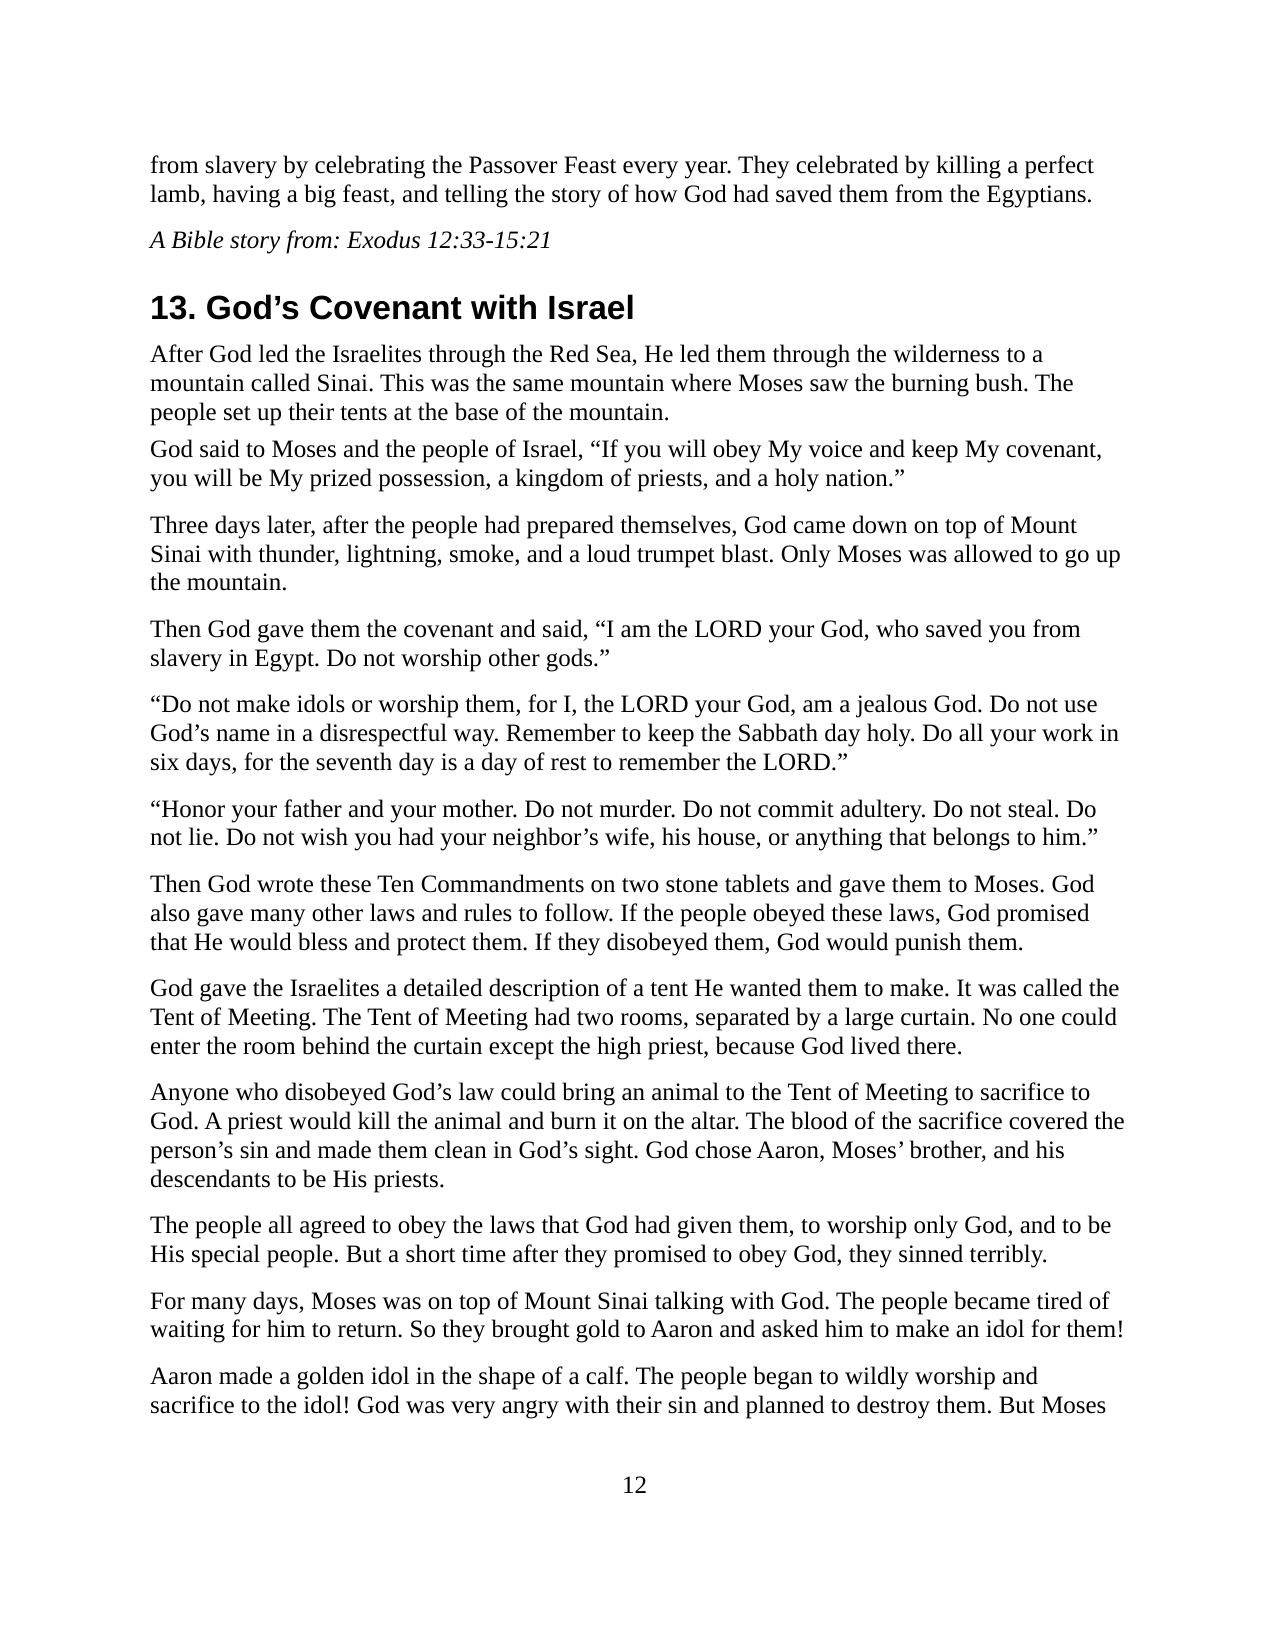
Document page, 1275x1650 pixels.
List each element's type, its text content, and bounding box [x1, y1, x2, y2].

text from slavery by celebrating the Passover Feast every year. They celebrated by killing a perfect lamb, having a big feast, and telling the story of how God had saved them from the Egyptians. [150, 150, 1125, 207]
text For many days, Moses was on top of Mount Sinai talking with God. The people became tired of waiting for him to return. So they brought gold to Aaron and asked him to make an idol for them! [150, 1286, 1125, 1343]
subtitle 13. God’s Covenant with Israel [150, 288, 1125, 327]
text After God led the Israelites through the Red Sea, He led them through the wilderness to a mountain called Sinai. This was the same mountain where Moses saw the burning bush. The people set up their tents at the base of the mountain. [150, 339, 1125, 426]
text God gave the Israelites a detailed description of a tent He wanted them to make. It was called the Tent of Meeting. The Tent of Meeting had two rooms, separated by a large curtain. No one could enter the room behind the curtain except the high priest, because God lived there. [150, 973, 1125, 1059]
text “Honor your father and your mother. Do not murder. Do not commit adultery. Do not steal. Do not lie. Do not wish you had your neighbor’s wife, his house, or anything that belongs to him.” [150, 794, 1125, 851]
text “Do not make idols or worship them, for I, the LORD your God, am a jealous God. Do not use God’s name in a disrespectful way. Remember to keep the Sabbath day holy. Do all your work in six days, for the seventh day is a day of rest to remember the LORD.” [150, 689, 1125, 776]
text Aaron made a golden idol in the shape of a calf. The people began to wildly worship and sacrifice to the idol! God was very angry with their sin and planned to destroy them. But Moses [150, 1361, 1125, 1419]
text The people all agreed to obey the laws that God had given them, to worship only God, and to be His special people. But a short time after they promised to obey God, they sinned terribly. [150, 1210, 1125, 1268]
text Then God wrote these Ten Commandments on two stone tablets and gave them to Moses. God also gave many other laws and rules to follow. If the people obeyed these laws, God promised that He would bless and protect them. If they disobeyed them, God would punish them. [150, 869, 1125, 955]
text Then God gave them the covenant and said, “I am the LORD your God, who saved you from slavery in Egypt. Do not worship other gods.” [150, 614, 1125, 672]
text Three days later, after the people had prepared themselves, God came down on top of Mount Sinai with thunder, lightning, smoke, and a loud trumpet blast. Only Moses was allowed to go up the mountain. [150, 510, 1125, 596]
text A Bible story from: Exodus 12:33-15:21 [150, 225, 1125, 254]
text God said to Moses and the people of Israel, “If you will obey My voice and keep My covenant, you will be My prized possession, a kingdom of priests, and a holy nation.” [150, 434, 1125, 492]
text Anyone who disobeyed God’s law could bring an animal to the Tent of Meeting to sacrifice to God. A priest would kill the animal and burn it on the altar. The blood of the sacrifice covered the person’s sin and made them clean in God’s sight. God chose Aaron, Moses’ brother, and his descendants to be His priests. [150, 1077, 1125, 1192]
